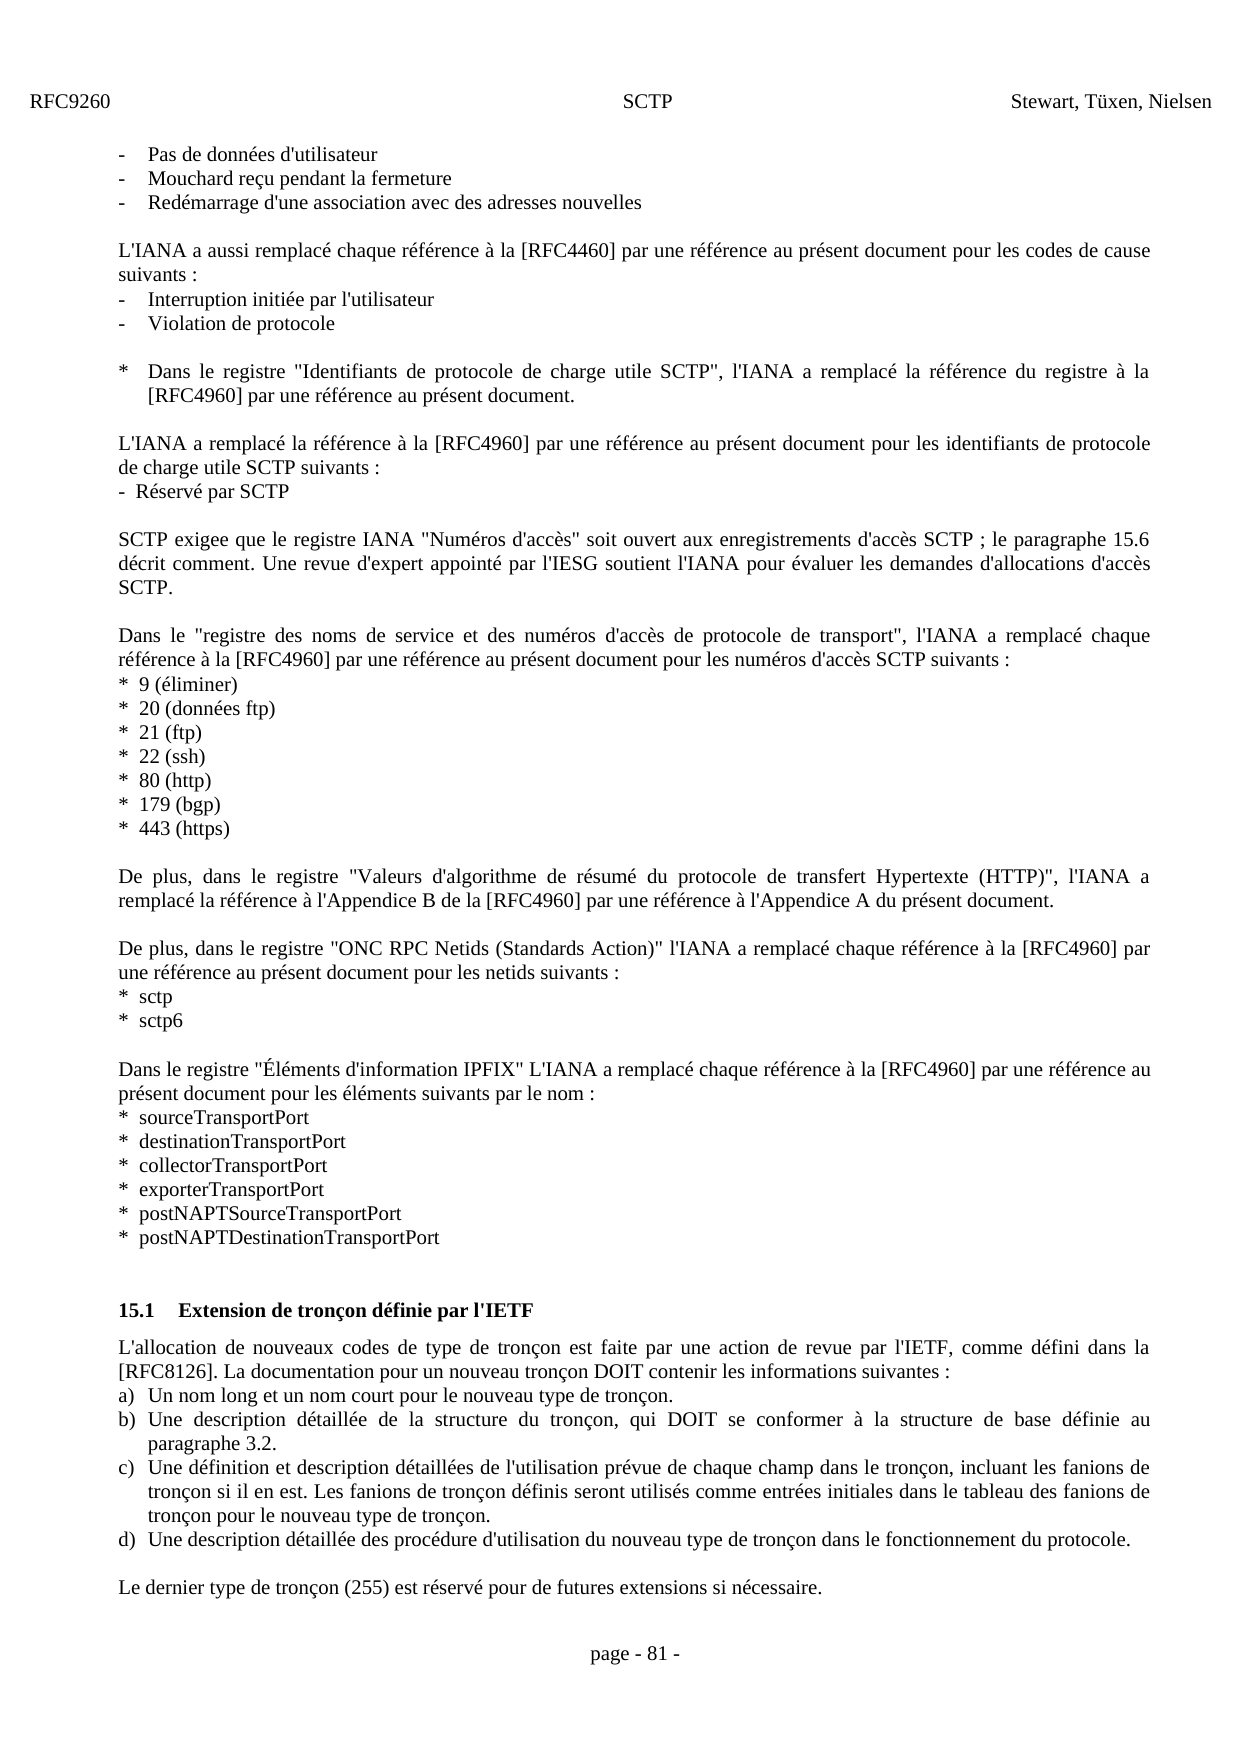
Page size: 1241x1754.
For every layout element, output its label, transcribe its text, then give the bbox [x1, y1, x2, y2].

text * 21 (ftp) [118, 719, 1152, 744]
text - Pas de données d'utilisateur [118, 142, 1152, 166]
text De plus, dans le registre "ONC RPC Netids (Standards Action)" l'IANA a remplacé chaque référence à la [RFC4960] par une référence au présent document pour les netids suivants : [118, 936, 1152, 984]
text SCTP exigee que le registre IANA "Numéros d'accès" soit ouvert aux enregistrements d'accès SCTP ; le paragraphe 15.6 décrit comment. Une revue d'expert appointé par l'IESG soutient l'IANA pour évaluer les demandes d'allocations d'accès SCTP. [118, 527, 1152, 599]
text - Violation de protocole [118, 311, 1152, 334]
text L'IANA a aussi remplacé chaque référence à la [RFC4460] par une référence au présent document pour les codes de cause suivants : [118, 238, 1152, 286]
text * destinationTransportPort [118, 1129, 1152, 1153]
text - Mouchard reçu pendant la fermeture [118, 166, 1152, 190]
subtitle 15.1 Extension de tronçon définie par l'IETF [118, 1298, 1152, 1322]
text - Redémarrage d'une association avec des adresses nouvelles [118, 190, 1152, 214]
text * 22 (ssh) [118, 744, 1152, 768]
text * postNAPTSourceTransportPort [118, 1201, 1152, 1225]
text * 80 (http) [118, 768, 1152, 792]
text L'allocation de nouveaux codes de type de tronçon est faite par une action de revue par l'IETF, comme défini dans la [RFC8126]. La documentation pour un nouveau tronçon DOIT contenir les informations suivantes : [118, 1334, 1152, 1383]
text * 179 (bgp) [118, 792, 1152, 816]
text * 20 (données ftp) [118, 696, 1152, 719]
text d) Une description détaillée des procédure d'utilisation du nouveau type de tronçon dans le fonctionnement du protocole. [118, 1527, 1152, 1551]
text * sctp [118, 984, 1152, 1008]
text - Interruption initiée par l'utilisateur [118, 286, 1152, 311]
text c) Une définition et description détaillées de l'utilisation prévue de chaque champ dans le tronçon, incluant les fanions de tronçon si il en est. Les fanions de tronçon définis seront utilisés comme entrées initiales dans le tableau des fanions de tronçon pour le nouveau type de tronçon. [118, 1455, 1152, 1527]
text L'IANA a remplacé la référence à la [RFC4960] par une référence au présent document pour les identifiants de protocole de charge utile SCTP suivants : [118, 431, 1152, 479]
text * postNAPTDestinationTransportPort [118, 1225, 1152, 1249]
text Dans le registre "Éléments d'information IPFIX" L'IANA a remplacé chaque référence à la [RFC4960] par une référence au présent document pour les éléments suivants par le nom : [118, 1056, 1152, 1104]
text * sctp6 [118, 1008, 1152, 1032]
text a) Un nom long et un nom court pour le nouveau type de tronçon. [118, 1383, 1152, 1407]
text Dans le "registre des noms de service et des numéros d'accès de protocole de transport", l'IANA a remplacé chaque référence à la [RFC4960] par une référence au présent document pour les numéros d'accès SCTP suivants : [118, 623, 1152, 671]
text * collectorTransportPort [118, 1153, 1152, 1177]
text * 443 (https) [118, 816, 1152, 840]
text - Réservé par SCTP [118, 479, 1152, 503]
text * sourceTransportPort [118, 1104, 1152, 1129]
text * 9 (éliminer) [118, 671, 1152, 696]
text De plus, dans le registre "Valeurs d'algorithme de résumé du protocole de transfert Hypertexte (HTTP)", l'IANA a remplacé la référence à l'Appendice B de la [RFC4960] par une référence à l'Appendice A du présent document. [118, 864, 1152, 912]
text * exporterTransportPort [118, 1177, 1152, 1201]
text * Dans le registre "Identifiants de protocole de charge utile SCTP", l'IANA a remplacé la référence du registre à la [RFC4960] par une référence au présent document. [118, 359, 1152, 407]
text Le dernier type de tronçon (255) est réservé pour de futures extensions si nécessaire. [118, 1575, 1152, 1599]
text b) Une description détaillée de la structure du tronçon, qui DOIT se conformer à la structure de base définie au paragraphe 3.2. [118, 1407, 1152, 1455]
